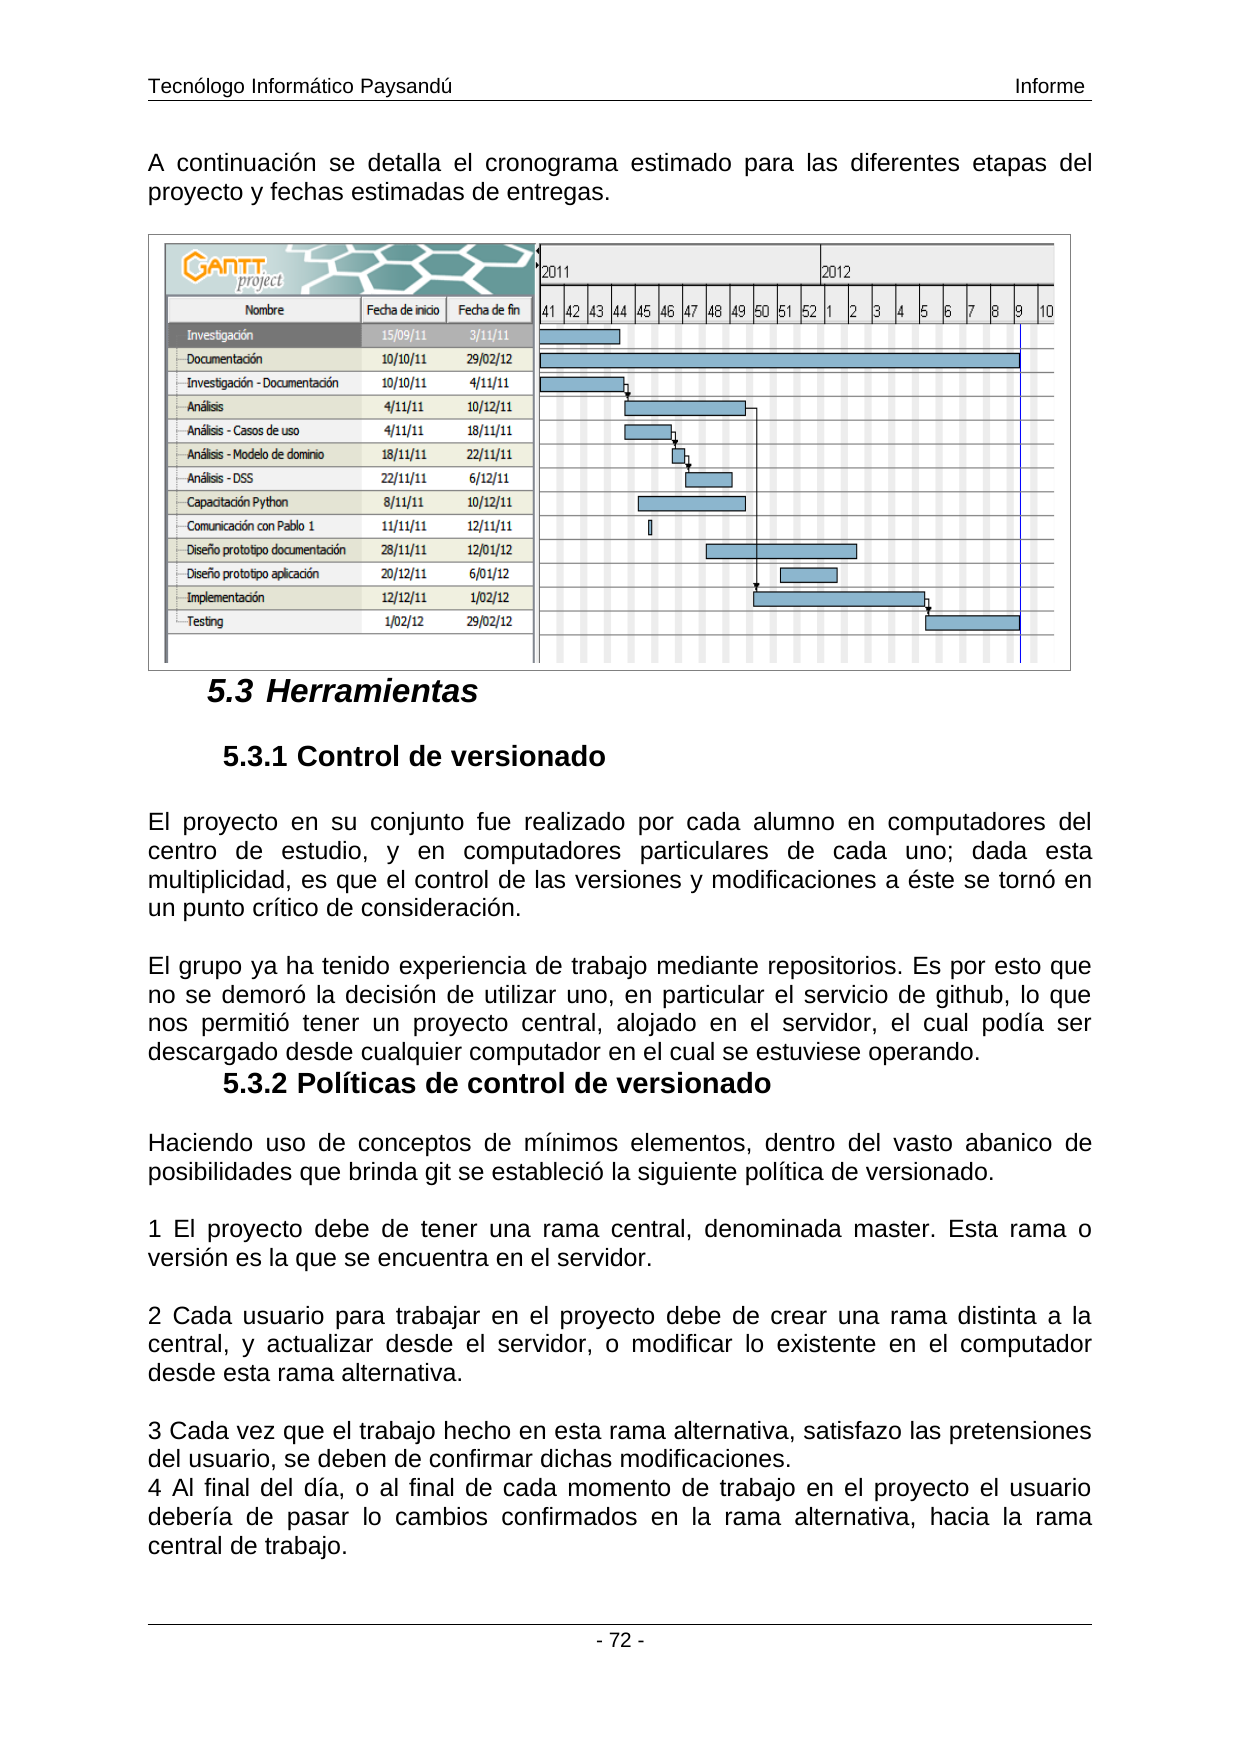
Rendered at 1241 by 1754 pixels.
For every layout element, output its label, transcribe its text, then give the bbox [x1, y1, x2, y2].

text 4 Al final del día, o al final de cada momento de trabajo en el proyecto el usuario debería de pasar lo cambios confirmados en la rama alternativa, hacia la rama central de trabajo. [148, 1473, 1092, 1559]
text Haciendo uso de conceptos de mínimos elementos, dentro del vasto abanico de posibilidades que brinda git se estableció la siguiente política de versionado. [148, 1128, 1092, 1186]
text 1 El proyecto debe de tener una rama central, denominada master. Esta rama o versión es la que se encuentra en el servidor. [148, 1214, 1092, 1272]
text El grupo ya ha tenido experiencia de trabajo mediante repositorios. Es por esto que no se demoró la decisión de utilizar uno, en particular el servicio de github, lo que nos permitió tener un proyecto central, alojado en el servidor, el cual podía ser descargado desde cualquier computador en el cual se estuviese operando. [148, 951, 1092, 1066]
subtitle Control de versionado [223, 738, 1092, 772]
text A continuación se detalla el cronograma estimado para las diferentes etapas del proyecto y fechas estimadas de entregas. [148, 148, 1092, 205]
picture [164, 243, 1055, 663]
subtitle Herramientas [207, 671, 1092, 710]
subtitle Políticas de control de versionado [223, 1066, 1092, 1099]
text 3 Cada vez que el trabajo hecho en esta rama alternativa, satisfazo las pretensiones del usuario, se deben de confirmar dichas modificaciones. [148, 1416, 1092, 1473]
text El proyecto en su conjunto fue realizado por cada alumno en computadores del centro de estudio, y en computadores particulares de cada uno; dada esta multiplicidad, es que el control de las versiones y modificaciones a éste se tornó en un punto crítico de consideración. [148, 807, 1092, 922]
text 2 Cada usuario para trabajar en el proyecto debe de crear una rama distinta a la central, y actualizar desde el servidor, o modificar lo existente en el computador desde esta rama alternativa. [148, 1301, 1092, 1387]
